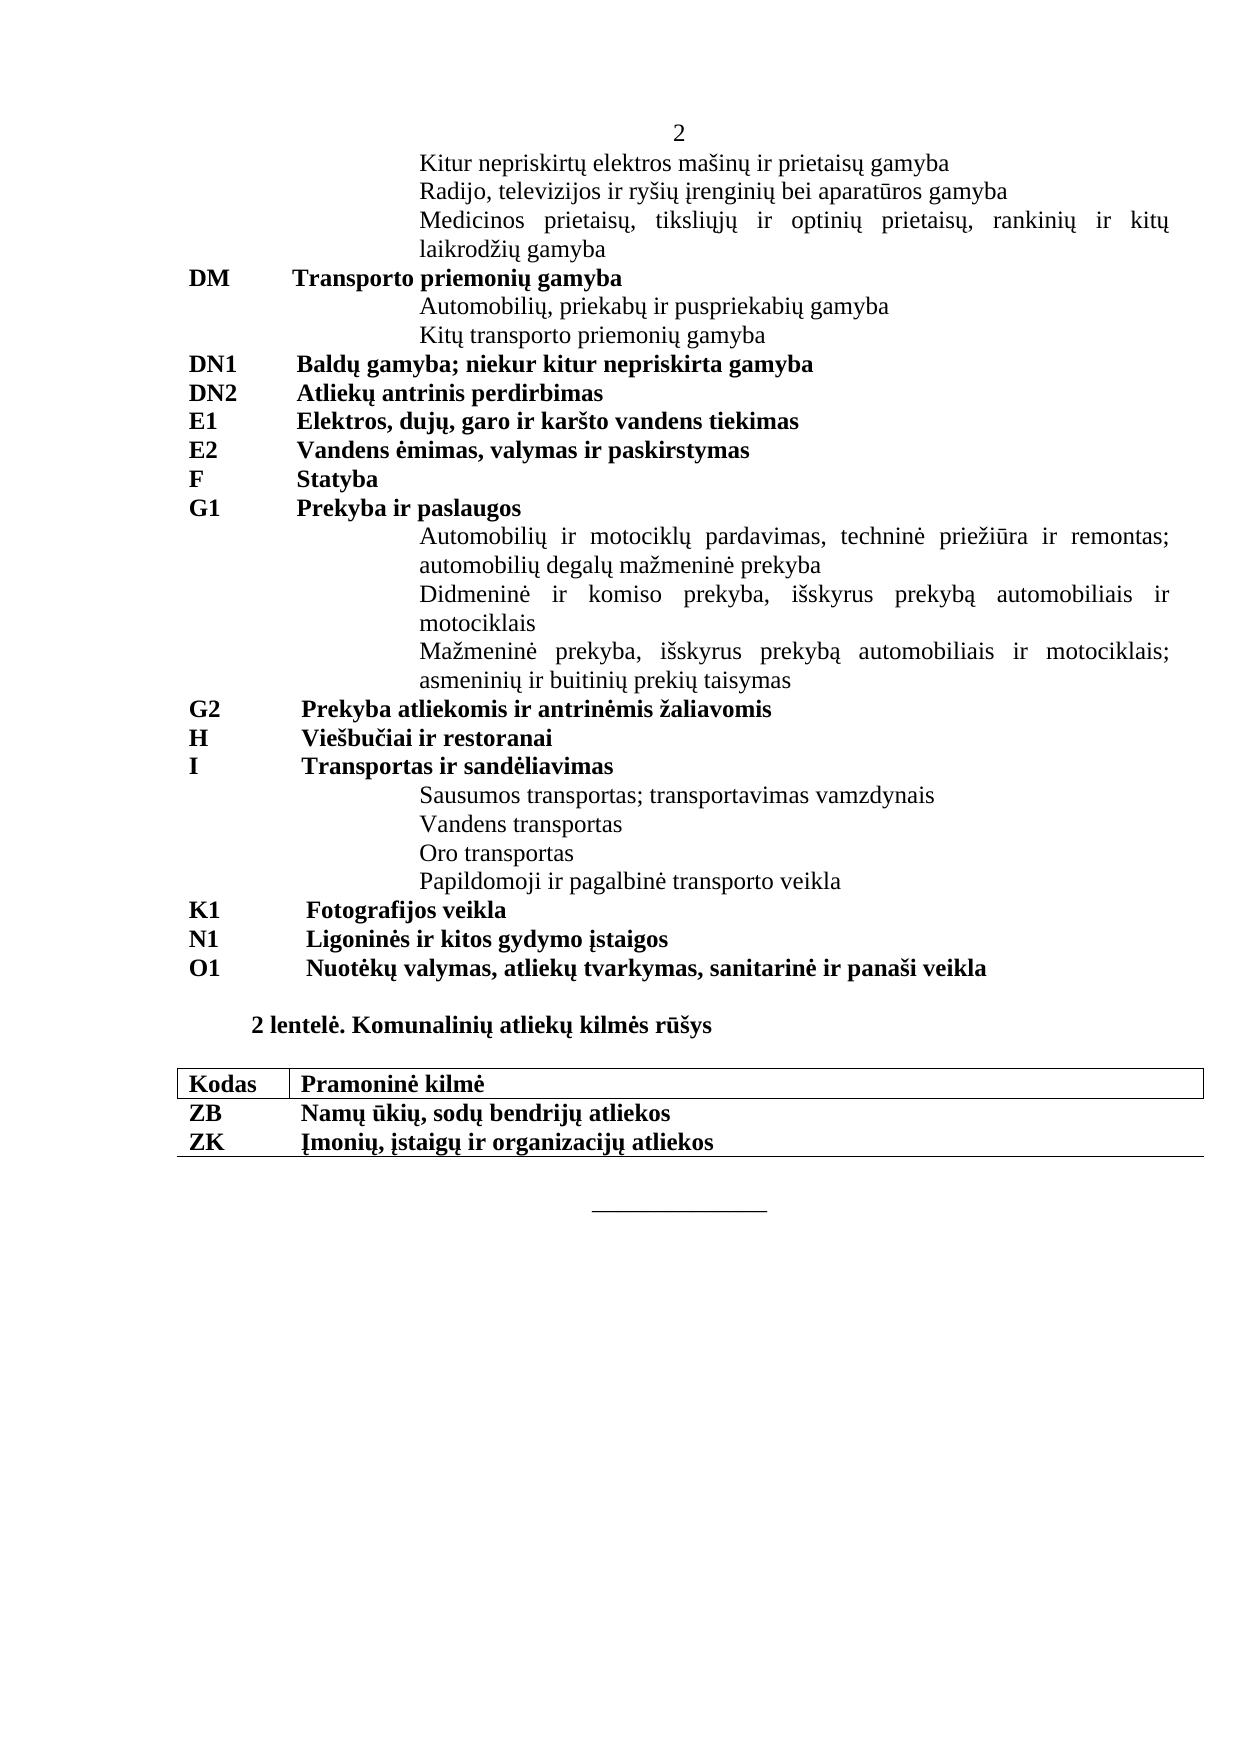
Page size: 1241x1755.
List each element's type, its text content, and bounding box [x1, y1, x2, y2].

table_cell [177, 205, 281, 263]
table_cell Statyba [285, 464, 1181, 493]
table_cell DM [177, 263, 281, 291]
table_cell Namų ūkių, sodų bendrijų atliekos [289, 1099, 1204, 1127]
table_cell Kitų transporto priemonių gamyba [408, 320, 1181, 349]
table_cell G1 [177, 493, 285, 521]
table_cell [285, 320, 408, 349]
table_cell [177, 838, 294, 866]
table_cell O1 [177, 953, 294, 981]
table_cell Transporto priemonių gamyba [281, 263, 1181, 291]
table_cell Prekyba ir paslaugos [285, 493, 1181, 521]
table_cell [281, 205, 408, 263]
table_cell [281, 148, 408, 176]
table_cell Nuotėkų valymas, atliekų tvarkymas, sanitarinė ir panaši veikla [295, 953, 1181, 981]
table_cell Didmeninė ir komiso prekyba, išskyrus prekybą automobiliais ir motociklais [408, 579, 1181, 636]
table_cell I [177, 751, 290, 780]
table_cell Radijo, televizijos ir ryšių įrenginių bei aparatūros gamyba [408, 176, 1181, 205]
table_cell Prekyba atliekomis ir antrinėmis žaliavomis [290, 694, 1181, 723]
table_cell Automobilių ir motociklų pardavimas, techninė priežiūra ir remontas; automobilių degalų mažmeninė prekyba [408, 521, 1181, 579]
table_cell E1 [177, 406, 285, 435]
table_header Pramoninė kilmė [290, 1069, 1203, 1097]
table_cell Vandens transportas [408, 809, 1181, 838]
table_cell ZK [177, 1127, 289, 1156]
table_cell Mažmeninė prekyba, išskyrus prekybą automobiliais ir motociklais; asmeninių ir buitinių prekių taisymas [408, 636, 1181, 694]
table_cell Oro transportas [408, 838, 1181, 866]
table_cell [177, 521, 290, 579]
table_cell Baldų gamyba; niekur kitur nepriskirta gamyba [285, 349, 1181, 378]
table_header Kodas [178, 1069, 289, 1097]
table_cell [177, 809, 294, 838]
table_cell Kitur nepriskirtų elektros mašinų ir prietaisų gamyba [408, 148, 1181, 176]
table_cell [177, 579, 290, 636]
table_cell Viešbučiai ir restoranai [290, 723, 1181, 751]
table_cell Vandens ėmimas, valymas ir paskirstymas [285, 435, 1181, 464]
table_cell Įmonių, įstaigų ir organizacijų atliekos [289, 1127, 1204, 1156]
table_cell N1 [177, 924, 294, 953]
table_cell [177, 866, 294, 895]
text 2 lentelė. Komunalinių atliekų kilmės rūšys [177, 1010, 1181, 1039]
text ______________ [177, 1186, 1181, 1214]
table_cell Medicinos prietaisų, tiksliųjų ir optinių prietaisų, rankinių ir kitų laikrodžių gamyba [408, 205, 1181, 263]
table_cell [177, 148, 281, 176]
table_cell Sausumos transportas; transportavimas vamzdynais [408, 780, 1181, 809]
table_cell [177, 780, 294, 809]
table_cell [285, 291, 408, 320]
table_cell [177, 320, 285, 349]
table_cell [177, 291, 285, 320]
table_cell [177, 176, 281, 205]
table_cell [295, 838, 408, 866]
table_cell DN2 [177, 378, 285, 406]
table_cell ZB [177, 1099, 289, 1127]
table_cell [290, 579, 408, 636]
table_cell G2 [177, 694, 290, 723]
table_cell Transportas ir sandėliavimas [290, 751, 1181, 780]
table_cell DN1 [177, 349, 285, 378]
table_cell Elektros, dujų, garo ir karšto vandens tiekimas [285, 406, 1181, 435]
table_cell [290, 636, 408, 694]
table_cell Papildomoji ir pagalbinė transporto veikla [408, 866, 1181, 895]
table_cell Ligoninės ir kitos gydymo įstaigos [295, 924, 1181, 953]
table_cell F [177, 464, 285, 493]
table_cell Fotografijos veikla [295, 895, 1181, 924]
table_cell [290, 521, 408, 579]
table_cell K1 [177, 895, 294, 924]
table_cell [295, 866, 408, 895]
table_cell Automobilių, priekabų ir puspriekabių gamyba [408, 291, 1181, 320]
table_cell E2 [177, 435, 285, 464]
table_cell Atliekų antrinis perdirbimas [285, 378, 1181, 406]
table_cell [281, 176, 408, 205]
table_cell [295, 809, 408, 838]
table_cell [295, 780, 408, 809]
table_cell [177, 636, 290, 694]
table_cell H [177, 723, 290, 751]
